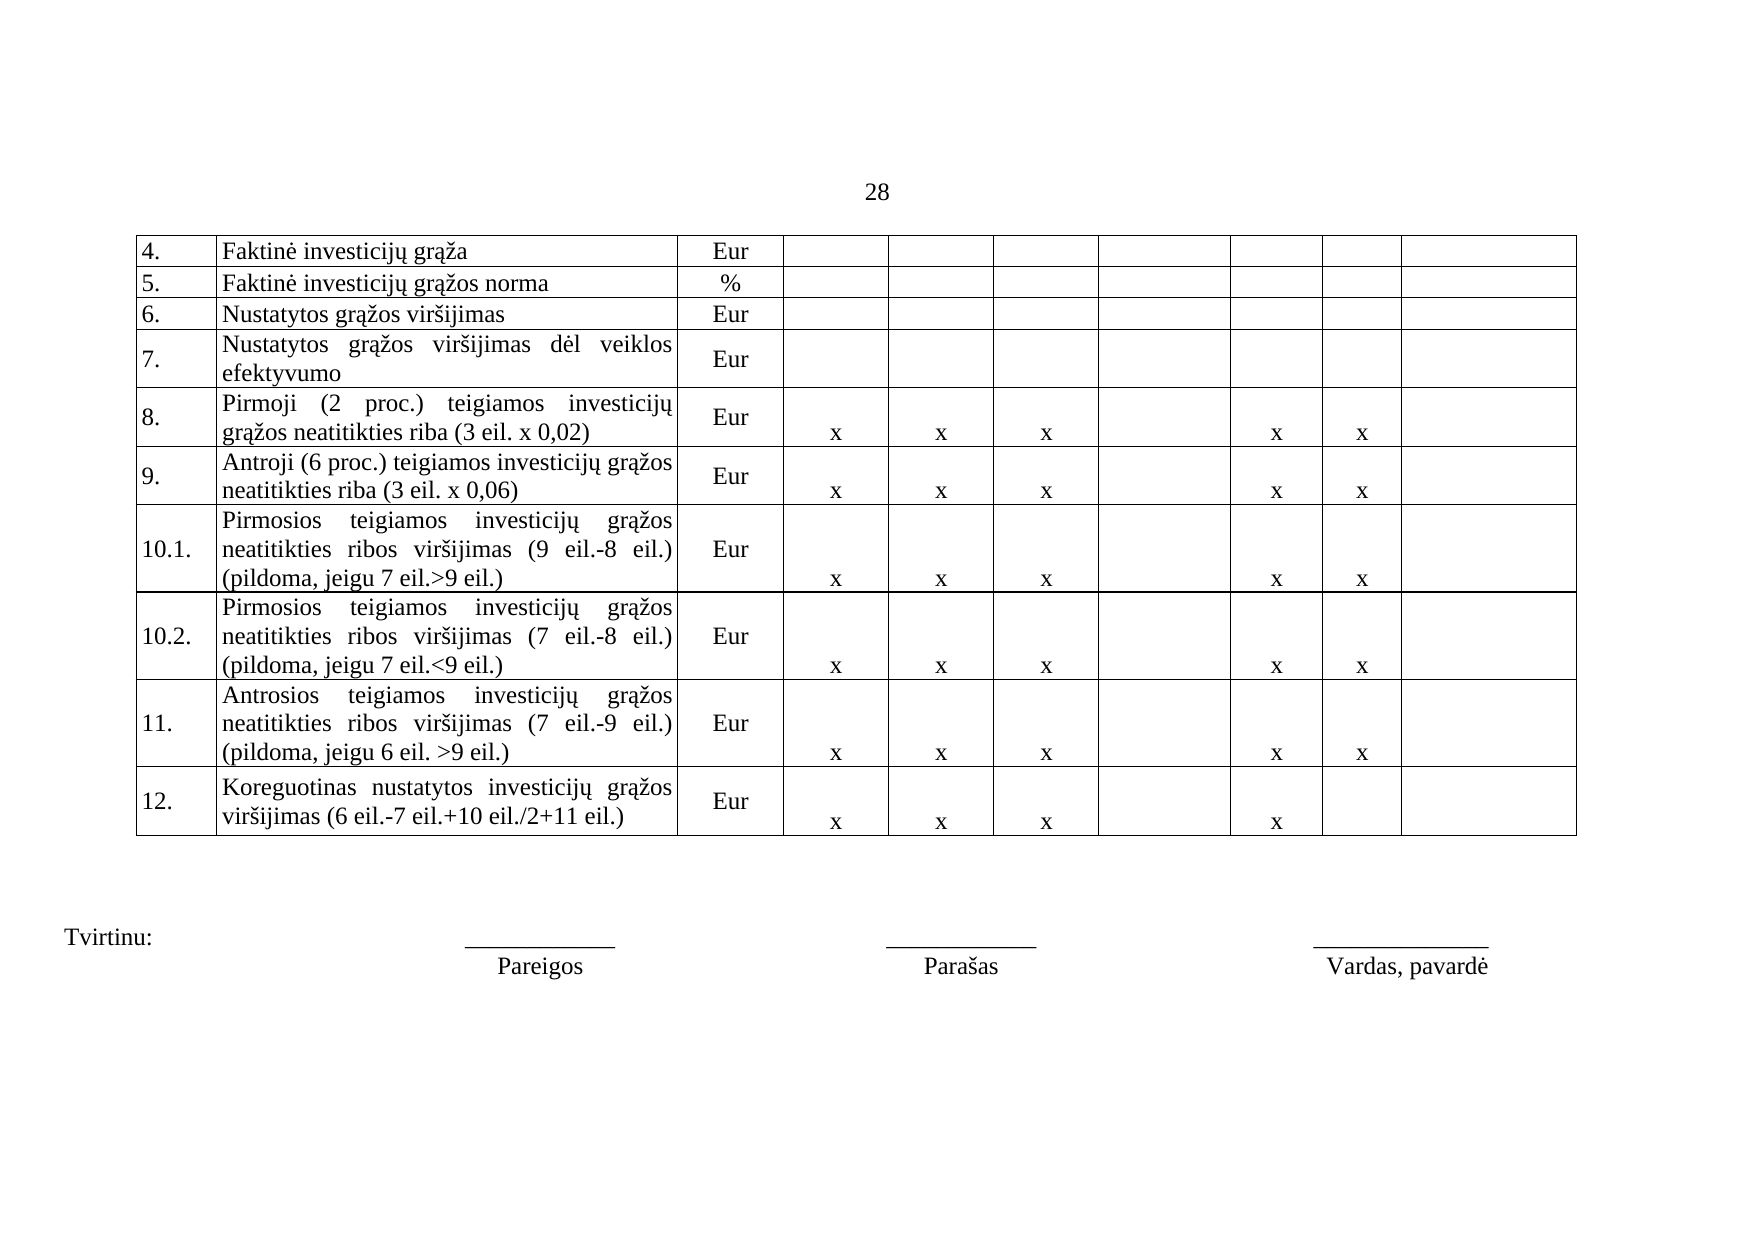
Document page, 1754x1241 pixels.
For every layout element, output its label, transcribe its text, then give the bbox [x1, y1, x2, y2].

table_cell [1099, 593, 1230, 679]
table_cell 11. [137, 680, 216, 766]
table_cell 7. [137, 330, 216, 387]
table_cell 5. [137, 267, 216, 297]
table_cell [889, 236, 993, 266]
table_cell ____________ Pareigos [297, 836, 783, 979]
table_cell x [1231, 388, 1322, 446]
table_cell x [784, 767, 888, 835]
table_cell [889, 298, 993, 328]
table_cell [784, 298, 888, 328]
table_cell x [889, 447, 993, 504]
table_cell [784, 330, 888, 387]
table_cell x [889, 505, 993, 591]
table_cell Eur [678, 505, 783, 591]
table_cell [59, 504, 136, 591]
table_cell [1099, 447, 1230, 504]
table_cell Eur [678, 680, 783, 766]
table_cell x [889, 593, 993, 679]
table_cell Antroji (6 proc.) teigiamos investicijų grąžos neatitikties riba (3 eil. x 0,06) [217, 447, 677, 504]
table_cell x [889, 680, 993, 766]
table_cell Pirmosios teigiamos investicijų grąžos neatitikties ribos viršijimas (7 eil.-8 eil.) (pildoma, jeigu 7 eil.<9 eil.) [217, 593, 677, 679]
table_cell [1231, 298, 1322, 328]
table_cell 12. [137, 767, 216, 835]
table_cell x [1323, 680, 1401, 766]
table_cell [1231, 236, 1322, 266]
table_cell [1402, 447, 1576, 504]
table_cell x [1231, 680, 1322, 766]
table_cell [1099, 298, 1230, 328]
table_cell Eur [678, 447, 783, 504]
table_cell [1402, 593, 1576, 679]
table_cell x [889, 388, 993, 446]
table_cell [59, 266, 136, 297]
table_cell [59, 766, 136, 835]
table_cell 8. [137, 388, 216, 446]
table_cell 10.2. [137, 593, 216, 679]
table_cell [1402, 505, 1576, 591]
table_cell % [678, 267, 783, 297]
table_cell 6. [137, 298, 216, 328]
table_cell Eur [678, 388, 783, 446]
table_cell [994, 267, 1098, 297]
table_cell x [1231, 505, 1322, 591]
table_cell Faktinė investicijų grąža [217, 236, 677, 266]
table_cell x [1323, 388, 1401, 446]
table_cell ______________ Vardas, pavardė [1139, 836, 1493, 979]
table_cell [1402, 330, 1576, 387]
table_cell [1494, 836, 1576, 979]
table_cell [1231, 330, 1322, 387]
table_cell ____________ Parašas [783, 836, 1139, 979]
table_cell x [994, 767, 1098, 835]
table_cell x [784, 388, 888, 446]
table_cell 9. [137, 447, 216, 504]
table_cell Koreguotinas nustatytos investicijų grąžos viršijimas (6 eil.-7 eil.+10 eil./2+11 eil.) [217, 767, 677, 835]
table_cell [1402, 680, 1576, 766]
table_cell x [1231, 593, 1322, 679]
table_cell x [784, 447, 888, 504]
table_cell Nustatytos grąžos viršijimas [217, 298, 677, 328]
table_cell [994, 330, 1098, 387]
table_cell [59, 329, 136, 387]
table_cell x [1323, 593, 1401, 679]
table_cell [1402, 236, 1576, 266]
table_cell Pirmosios teigiamos investicijų grąžos neatitikties ribos viršijimas (9 eil.-8 eil.) (pildoma, jeigu 7 eil.>9 eil.) [217, 505, 677, 591]
table_cell x [1323, 447, 1401, 504]
table_cell [1099, 505, 1230, 591]
table_cell [1099, 330, 1230, 387]
table_cell [784, 236, 888, 266]
table_cell [59, 591, 136, 679]
table_cell [1323, 267, 1401, 297]
table_cell [1402, 298, 1576, 328]
table_cell [889, 267, 993, 297]
table_cell Eur [678, 767, 783, 835]
table_cell [59, 387, 136, 446]
table_cell Faktinė investicijų grąžos norma [217, 267, 677, 297]
table_cell [1402, 267, 1576, 297]
table_cell [1323, 298, 1401, 328]
table_cell [1402, 388, 1576, 446]
table_cell x [994, 447, 1098, 504]
table_cell 10.1. [137, 505, 216, 591]
table_cell [1323, 767, 1401, 835]
table_cell x [1231, 447, 1322, 504]
table_cell [1099, 236, 1230, 266]
table_cell x [1231, 767, 1322, 835]
table_cell [1231, 267, 1322, 297]
table_cell x [784, 505, 888, 591]
table_cell Eur [678, 236, 783, 266]
table_cell [59, 446, 136, 504]
table_cell x [994, 388, 1098, 446]
table_cell Antrosios teigiamos investicijų grąžos neatitikties ribos viršijimas (7 eil.-9 eil.) (pildoma, jeigu 6 eil. >9 eil.) [217, 680, 677, 766]
table_cell x [784, 593, 888, 679]
table_cell [994, 236, 1098, 266]
table_cell [1099, 680, 1230, 766]
table_cell 4. [137, 236, 216, 266]
table_cell x [994, 505, 1098, 591]
table_cell Nustatytos grąžos viršijimas dėl veiklos efektyvumo [217, 330, 677, 387]
table_cell x [994, 593, 1098, 679]
table_cell [1402, 767, 1576, 835]
table_cell [1099, 767, 1230, 835]
table_cell x [889, 767, 993, 835]
table_cell [994, 298, 1098, 328]
table_cell [889, 330, 993, 387]
table_cell x [784, 680, 888, 766]
table_cell Pirmoji (2 proc.) teigiamos investicijų grąžos neatitikties riba (3 eil. x 0,02) [217, 388, 677, 446]
table_cell [1099, 267, 1230, 297]
table_cell [1323, 236, 1401, 266]
table_cell Eur [678, 330, 783, 387]
table_cell Eur [678, 593, 783, 679]
table_cell Tvirtinu: [59, 835, 297, 979]
table_cell [59, 297, 136, 328]
table_cell [784, 267, 888, 297]
table_cell x [994, 680, 1098, 766]
table_cell [59, 235, 136, 266]
table_cell x [1323, 505, 1401, 591]
table_cell [59, 679, 136, 766]
table_cell [1099, 388, 1230, 446]
table_cell [1323, 330, 1401, 387]
table_cell Eur [678, 298, 783, 328]
